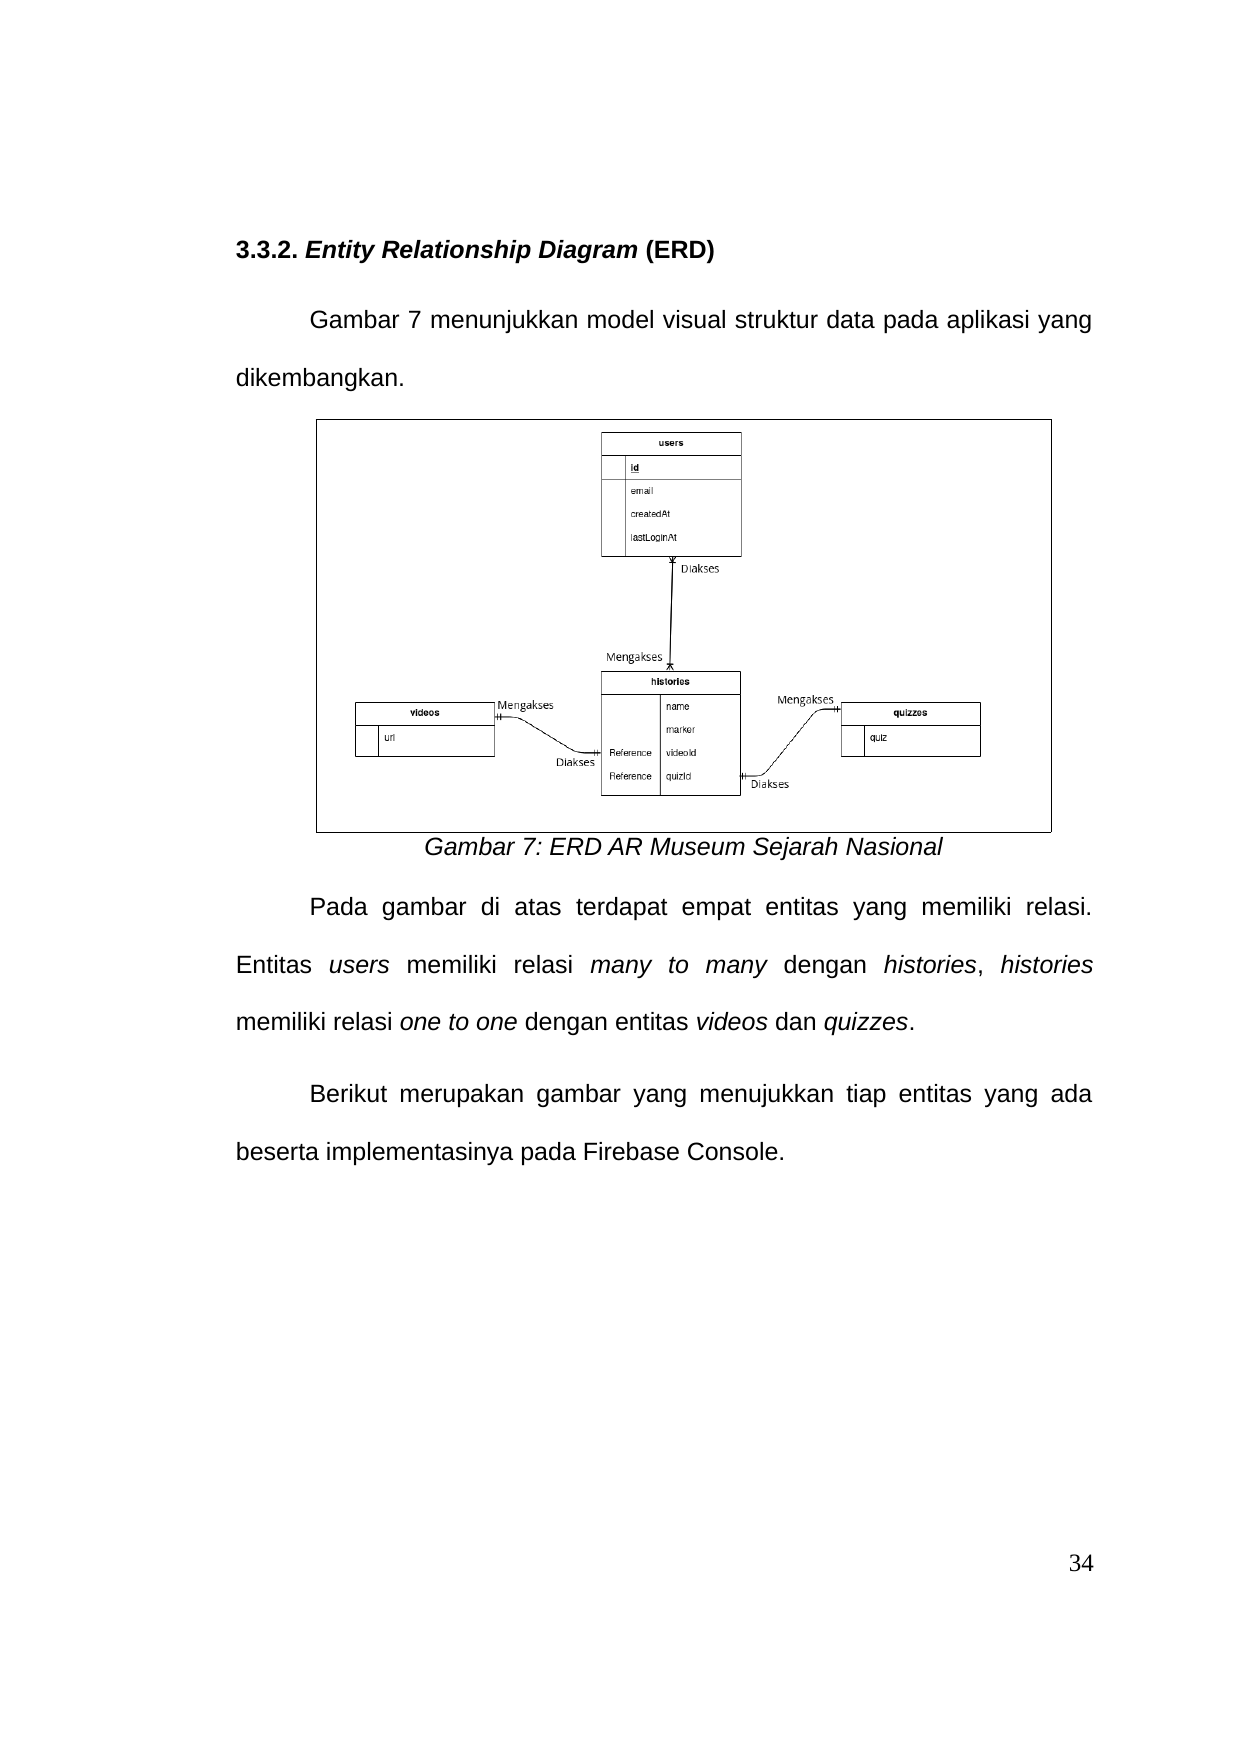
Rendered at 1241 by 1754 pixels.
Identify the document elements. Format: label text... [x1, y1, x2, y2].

text Pada gambar di atas terdapat empat entitas yang memiliki relasi. Entitas users memiliki relasi many to many dengan histories, histories memiliki relasi one to one dengan entitas videos dan quizzes. [236, 832, 1093, 1036]
subtitle 3.3.2. Entity Relationship Diagram (ERD) [236, 236, 1093, 264]
text Gambar 7: ERD AR Museum Sejarah Nasional [316, 833, 1051, 861]
picture [317, 420, 1051, 832]
text Berikut merupakan gambar yang menujukkan tiap entitas yang ada beserta implementasinya pada Firebase Console. [236, 1079, 1093, 1166]
text [313, 404, 1054, 864]
text Gambar 7 menunjukkan model visual struktur data pada aplikasi yang dikembangkan. [236, 306, 1093, 392]
